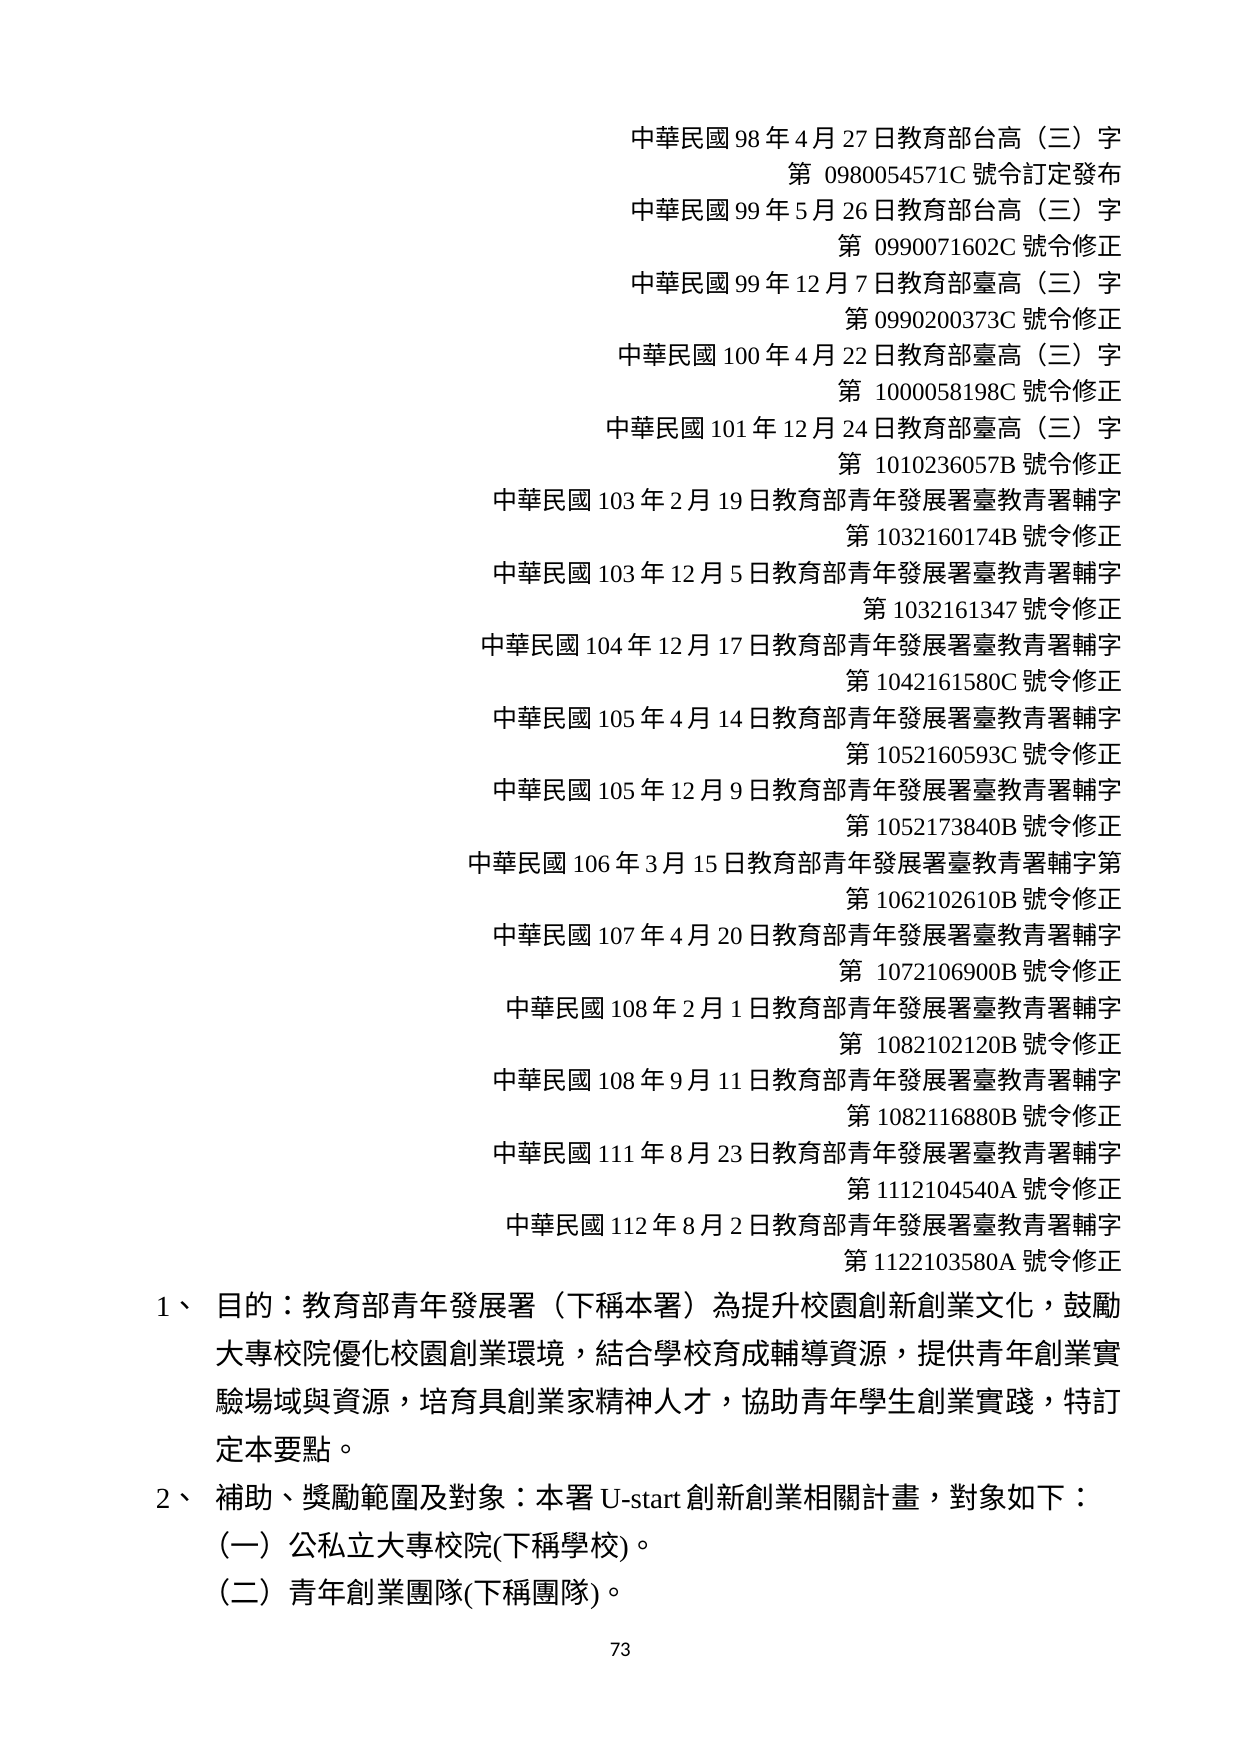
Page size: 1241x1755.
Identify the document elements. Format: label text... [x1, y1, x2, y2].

text 第1062102610B號令修正 [118, 879, 1122, 916]
text 中華民國105年12月9日教育部青年發展署臺教青署輔字 [118, 771, 1122, 807]
text 中華民國98年4月27日教育部台高（三）字 [118, 118, 1122, 154]
text 第 1072106900B號令修正 [118, 952, 1122, 988]
text （一）公私立大專校院(下稱學校)。 [201, 1518, 1122, 1566]
text 中華民國108年9月11日教育部青年發展署臺教青署輔字 [118, 1061, 1122, 1097]
text 中華民國105年4月14日教育部青年發展署臺教青署輔字 [118, 698, 1122, 734]
text 中華民國111年8月23日教育部青年發展署臺教青署輔字 [118, 1133, 1122, 1169]
text 第 1000058198C 號令修正 [118, 372, 1122, 408]
text 第1032160174B號令修正 [118, 517, 1122, 553]
text 中華民國104年12月17日教育部青年發展署臺教青署輔字 [118, 626, 1122, 662]
text 第1122103580A 號令修正 [118, 1242, 1122, 1278]
text 第1112104540A號令修正 [118, 1169, 1122, 1206]
text 中華民國112年8月2日教育部青年發展署臺教青署輔字 [118, 1206, 1122, 1242]
text 中華民國106年3月15日教育部青年發展署臺教青署輔字第 [118, 843, 1122, 879]
text 中華民國101年12月24日教育部臺高（三）字 [118, 408, 1122, 444]
text 第0990200373C 號令修正 [118, 299, 1122, 336]
text 第 1010236057B 號令修正 [118, 444, 1122, 481]
text 中華民國99年12月7日教育部臺高（三）字 [118, 263, 1122, 299]
text 中華民國99年5月26日教育部台高（三）字 [118, 191, 1122, 227]
text 第1042161580C號令修正 [118, 662, 1122, 698]
text 中華民國108年2月1日教育部青年發展署臺教青署輔字 [118, 988, 1122, 1024]
text 第 0980054571C 號令訂定發布 [118, 154, 1122, 191]
text 第 0990071602C 號令修正 [118, 227, 1122, 263]
text 中華民國103年12月5日教育部青年發展署臺教青署輔字 [118, 553, 1122, 589]
text 第 1082102120B號令修正 [118, 1024, 1122, 1061]
text 第1052160593C號令修正 [118, 734, 1122, 771]
list 目的：教育部青年發展署（下稱本署）為提升校園創新創業文化，鼓勵大專校院優化校園創業環境，結合學校育成輔導資源，提供青年創業實驗場域與資源，培育具創業家精神人才，協助青年學生創業實踐，特訂定本要點。 [156, 1278, 1122, 1470]
text 中華民國107年4月20日教育部青年發展署臺教青署輔字 [118, 916, 1122, 952]
text 第1052173840B號令修正 [118, 807, 1122, 843]
text 第1032161347號令修正 [118, 589, 1122, 626]
list 補助、獎勵範圍及對象：本署U-start創新創業相關計畫，對象如下： [156, 1470, 1122, 1518]
text （二）青年創業團隊(下稱團隊)。 [201, 1566, 1122, 1613]
text 中華民國100年4月22日教育部臺高（三）字 [118, 336, 1122, 372]
text 中華民國103年2月19日教育部青年發展署臺教青署輔字 [118, 481, 1122, 517]
text 第1082116880B號令修正 [118, 1097, 1122, 1133]
